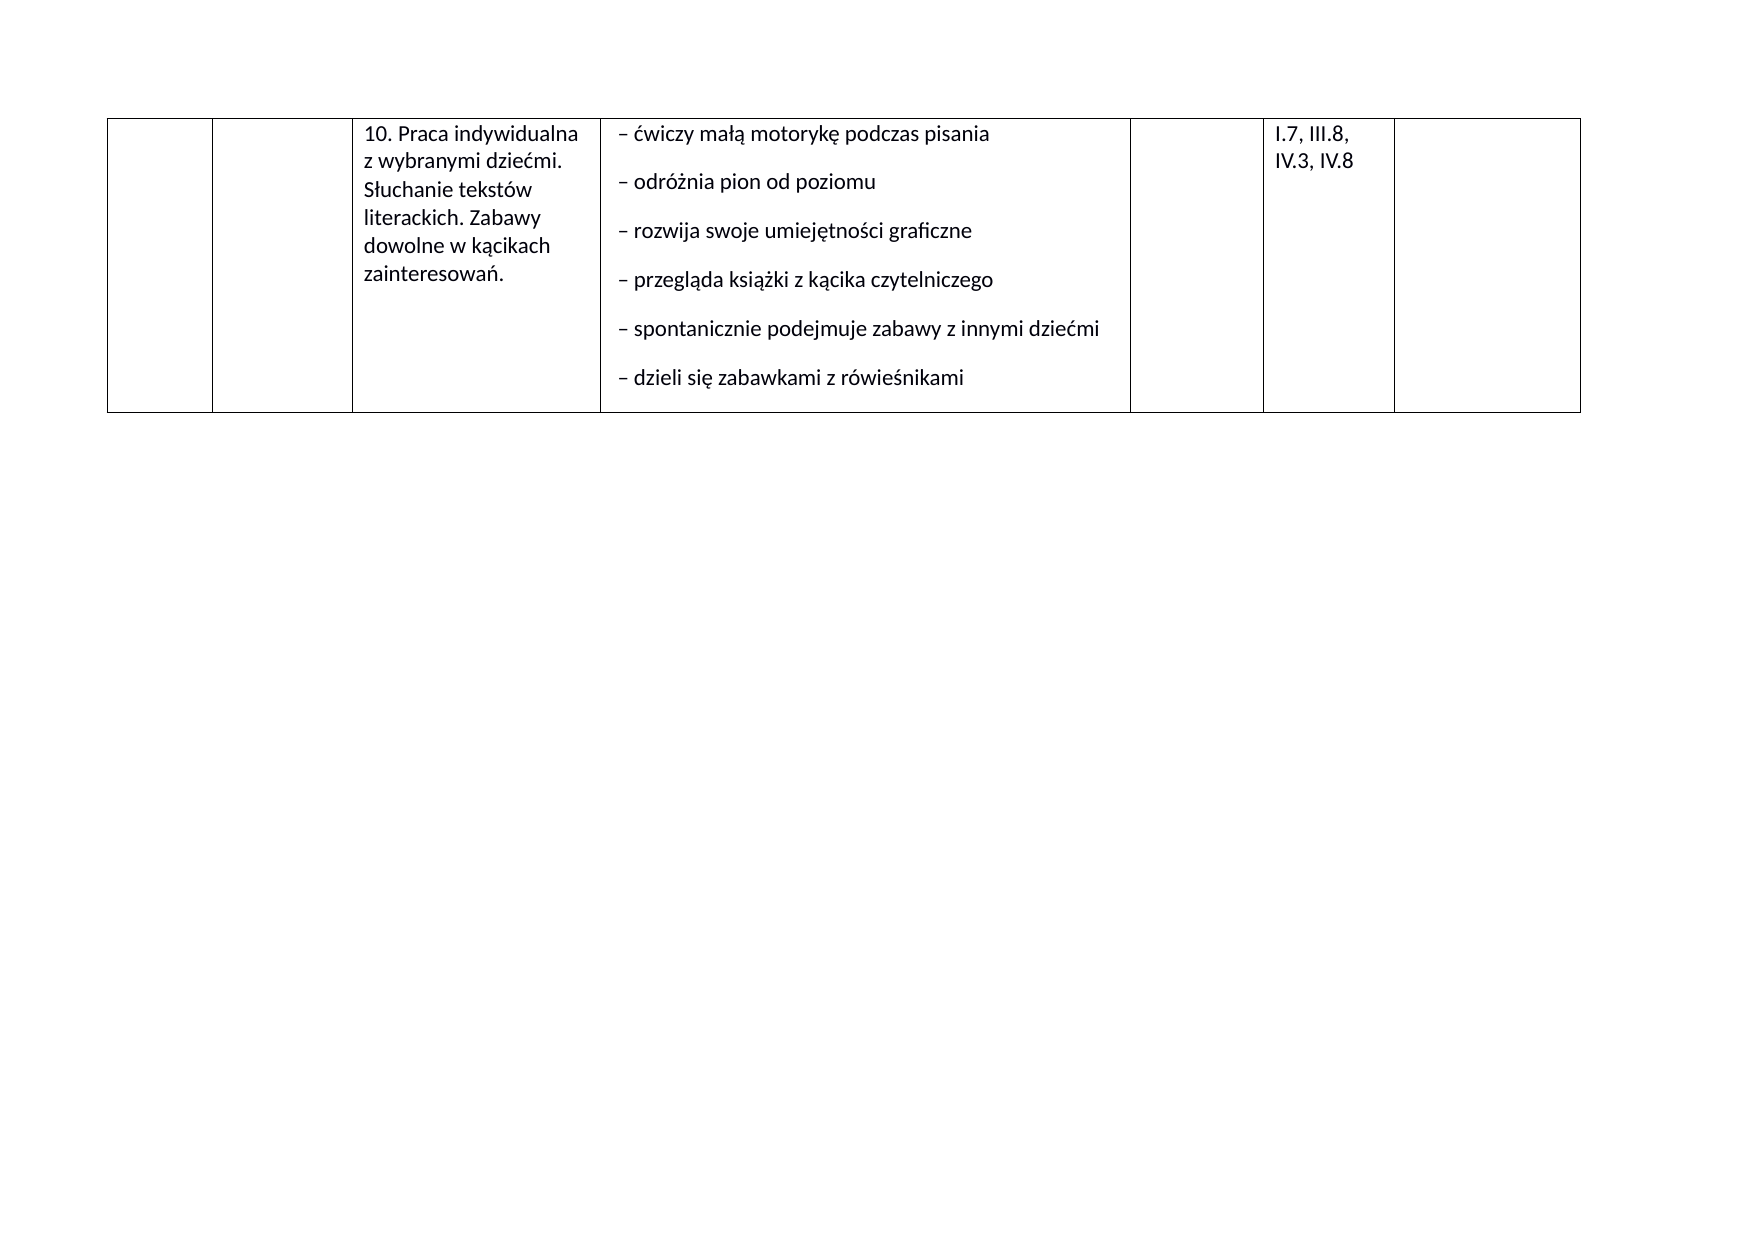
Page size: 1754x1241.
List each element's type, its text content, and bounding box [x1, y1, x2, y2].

table_cell [1131, 119, 1263, 412]
table_cell – ćwiczy małą motorykę podczas pisania – odróżnia pion od poziomu – rozwija swoje umiejętności graficzne – przegląda książki z kącika czytelniczego – spontanicznie podejmuje zabawy z innymi dziećmi – dzieli się zabawkami z rówieśnikami [601, 119, 1130, 412]
table_cell [213, 119, 352, 412]
table_cell [1395, 119, 1580, 412]
table_cell 10. Praca indywidualna z wybranymi dziećmi. Słuchanie tekstów literackich. Zabawy dowolne w kącikach zainteresowań. [353, 119, 600, 412]
table_cell I.7, III.8, IV.3, IV.8 [1264, 119, 1394, 412]
table_cell [108, 119, 212, 412]
